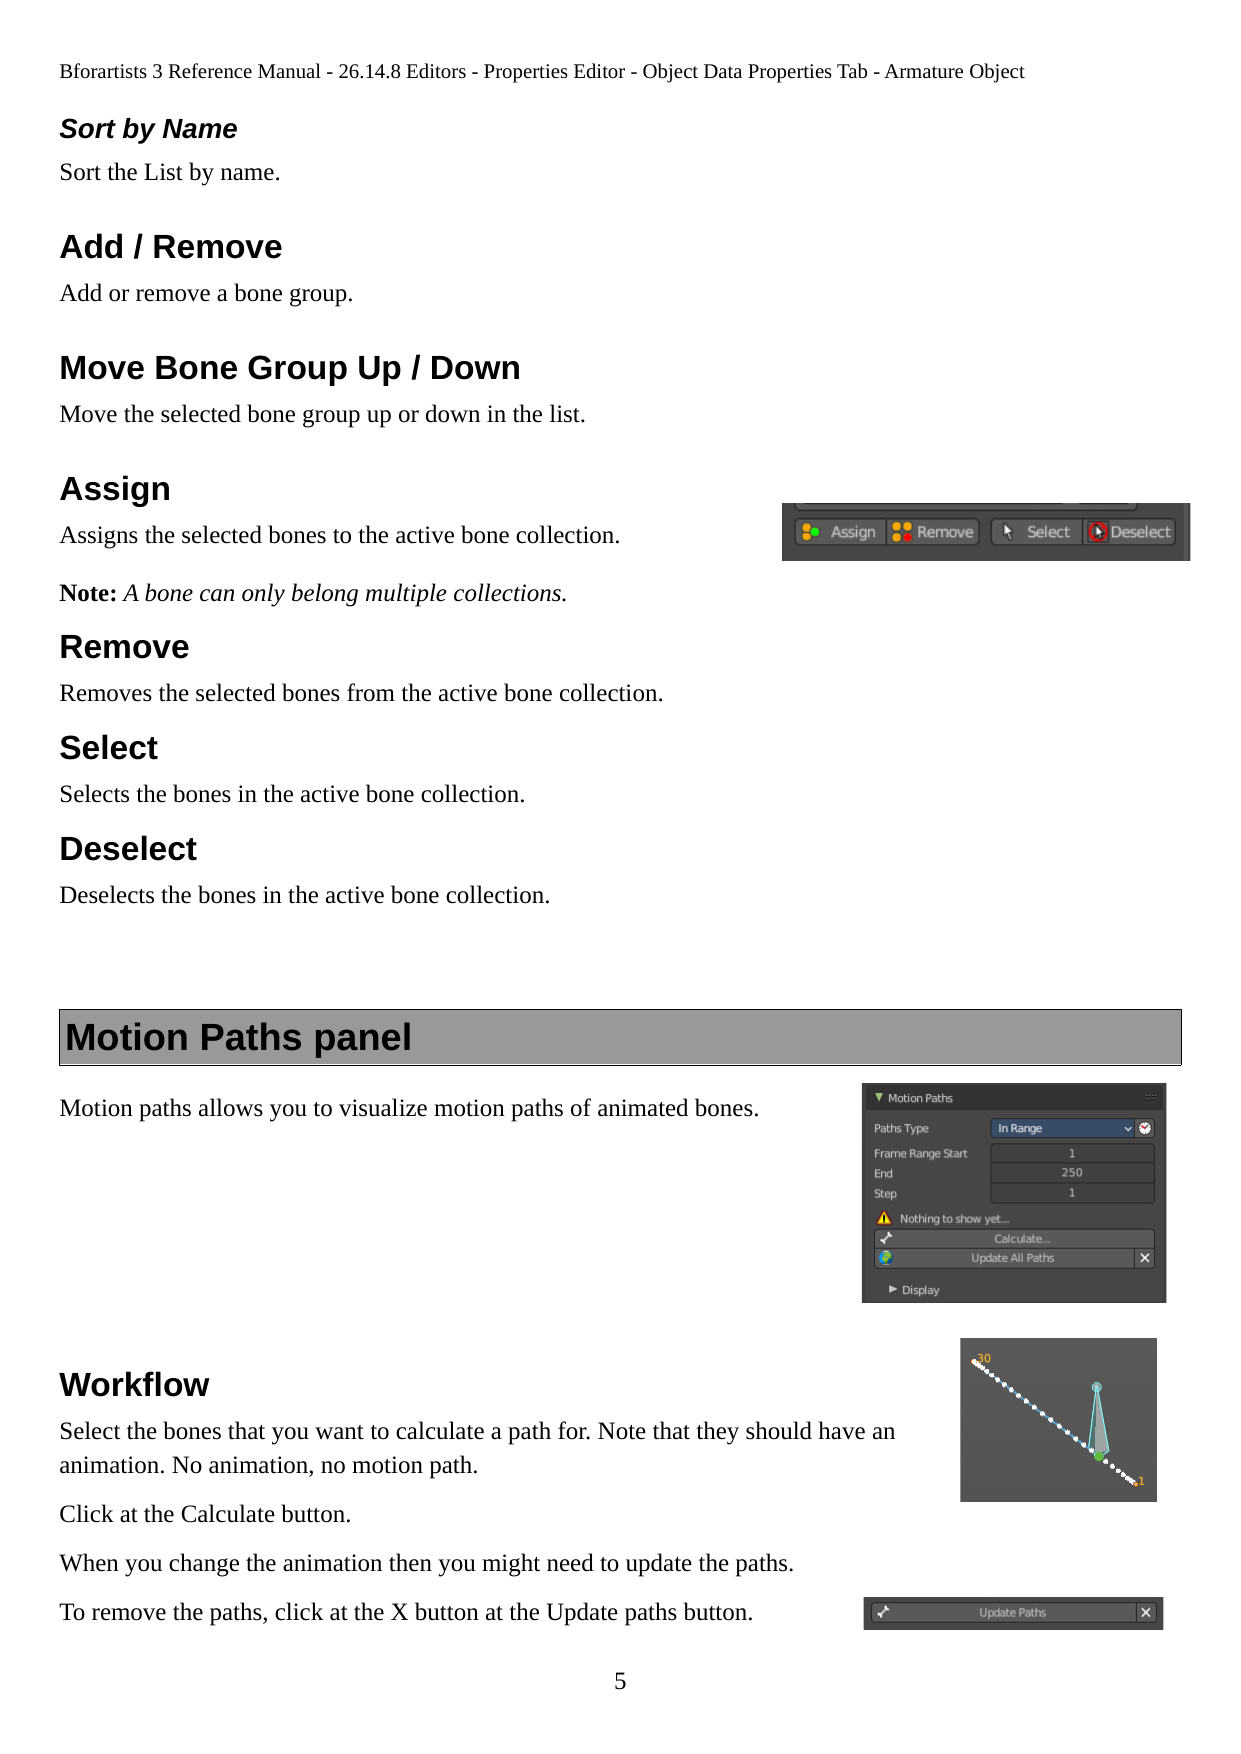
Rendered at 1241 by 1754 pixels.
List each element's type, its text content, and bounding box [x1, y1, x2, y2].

picture [782, 503, 1191, 561]
text Move the selected bone group up or down in the list. [59, 399, 1181, 428]
table_header Motion Paths panel [60, 1010, 1181, 1064]
text Motion paths allows you to visualize motion paths of animated bones. [59, 1093, 861, 1122]
subtitle Assign [59, 469, 1181, 508]
text Assigns the selected bones to the active bone collection. [59, 520, 782, 549]
subtitle Workflow [59, 1365, 960, 1403]
text To remove the paths, click at the X button at the Update paths button. [59, 1597, 863, 1626]
text When you change the animation then you might need to update the paths. [59, 1548, 1181, 1577]
text Removes the selected bones from the active bone collection. [59, 678, 1181, 707]
text Sort the List by name. [59, 157, 1181, 186]
text Note: A bone can only belong multiple collections. [59, 578, 1181, 606]
subtitle Add / Remove [59, 227, 1181, 266]
picture [861, 1083, 1167, 1303]
text Select the bones that you want to calculate a path for. Note that they should have an animation. No animation, no motion path. [59, 1416, 960, 1479]
subtitle Sort by Name [59, 113, 1181, 144]
subtitle Move Bone Group Up / Down [59, 348, 1181, 387]
text Add or remove a bone group. [59, 278, 1181, 307]
subtitle [1157, 1365, 1181, 1403]
subtitle Remove [59, 627, 1181, 666]
subtitle Select [59, 728, 1181, 767]
picture [863, 1597, 1164, 1630]
picture [960, 1338, 1157, 1502]
subtitle Deselect [59, 829, 1181, 867]
text Selects the bones in the active bone collection. [59, 779, 1181, 808]
text Click at the Calculate button. [59, 1499, 1181, 1528]
text Deselects the bones in the active bone collection. [59, 880, 1181, 908]
